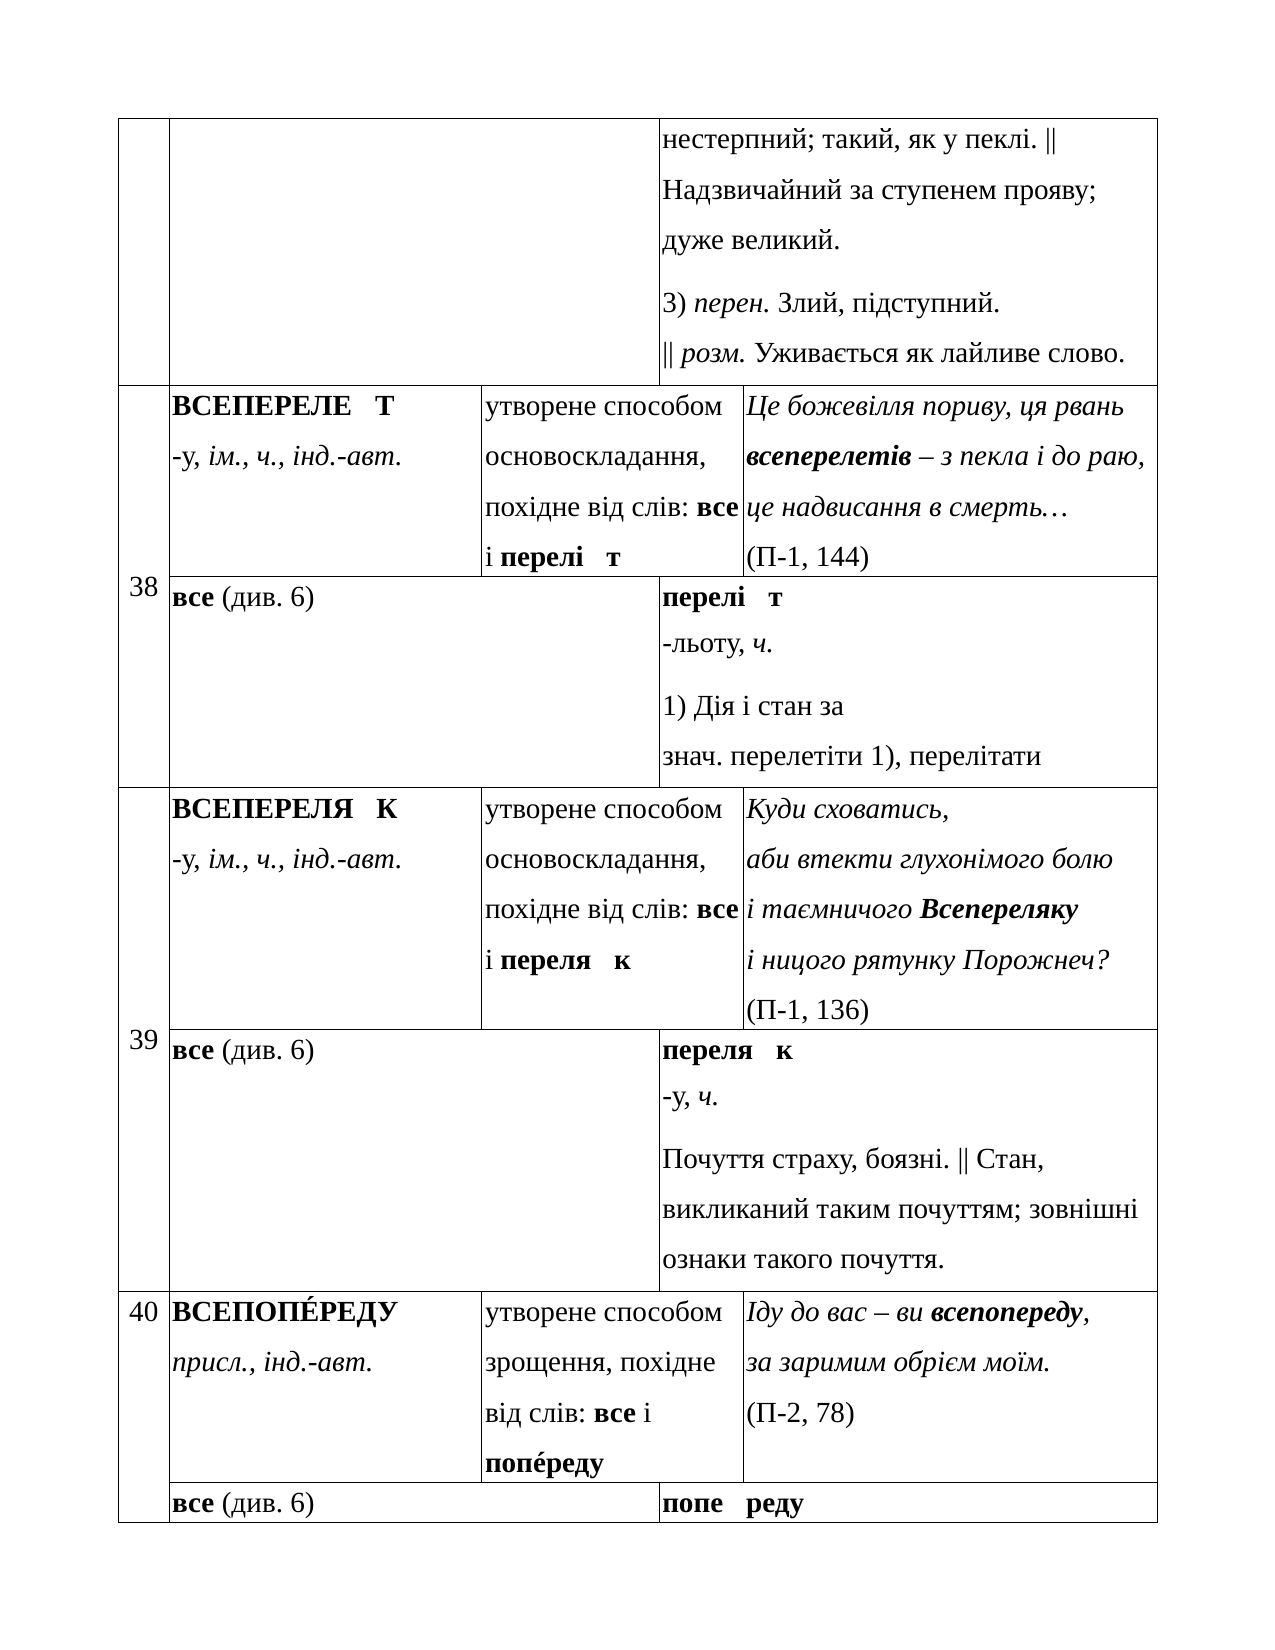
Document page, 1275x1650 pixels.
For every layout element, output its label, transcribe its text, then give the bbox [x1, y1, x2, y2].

table_cell [119, 119, 169, 384]
table_cell попереду [660, 1483, 1157, 1522]
table_cell Іду до вас – ви всепопереду, за заримим обрієм моїм. (П‑2, 78) [744, 1292, 1157, 1482]
table_cell все (див. 6) [170, 1483, 659, 1522]
table_cell Це божевілля пориву, ця рвань всеперелетів – з пекла і до раю, це надвисання в смерть… (П‑1, 144) [744, 386, 1157, 576]
table_cell все (див. 6) [170, 577, 659, 787]
table_cell 40 [119, 1292, 169, 1522]
table_cell переліт -льоту, ч. 1) Дія і стан за знач. перелетіти 1), перелітати [660, 577, 1157, 787]
table_cell утворене способом основоскладання, похідне від слів: все і переляк [482, 788, 743, 1029]
table_cell 38 [119, 386, 169, 787]
table_cell Всепереляк -у, ім., ч., інд.-авт. [170, 788, 481, 1029]
table_cell ВсеперелЕт -у, ім., ч., інд.-авт. [170, 386, 481, 576]
table_cell Куди сховатись, аби втекти глухонімого болю і таємничого Всепереляку і ницого рятунку Порожнеч? (П‑1, 136) [744, 788, 1157, 1029]
table_cell [170, 119, 659, 384]
table_cell Всепопéреду присл., інд.-авт. [170, 1292, 481, 1482]
table_cell переляк -у, ч. Почуття страху, боязні. || Стан, викликаний таким почуттям; зовнішні ознаки такого почуття. [660, 1030, 1157, 1291]
table_cell нестерпний; такий, як у пеклі. || Надзвичайний за ступенем прояву; дуже великий. 3) перен. Злий, підступний. || розм. Уживається як лайливе слово. [660, 119, 1157, 384]
table_cell все (див. 6) [170, 1030, 659, 1291]
table_cell утворене способом зрощення, похідне від слів: все і попéреду [482, 1292, 743, 1482]
table_cell 39 [119, 788, 169, 1291]
table_cell утворене способом основоскладання, похідне від слів: все і переліт [482, 386, 743, 576]
